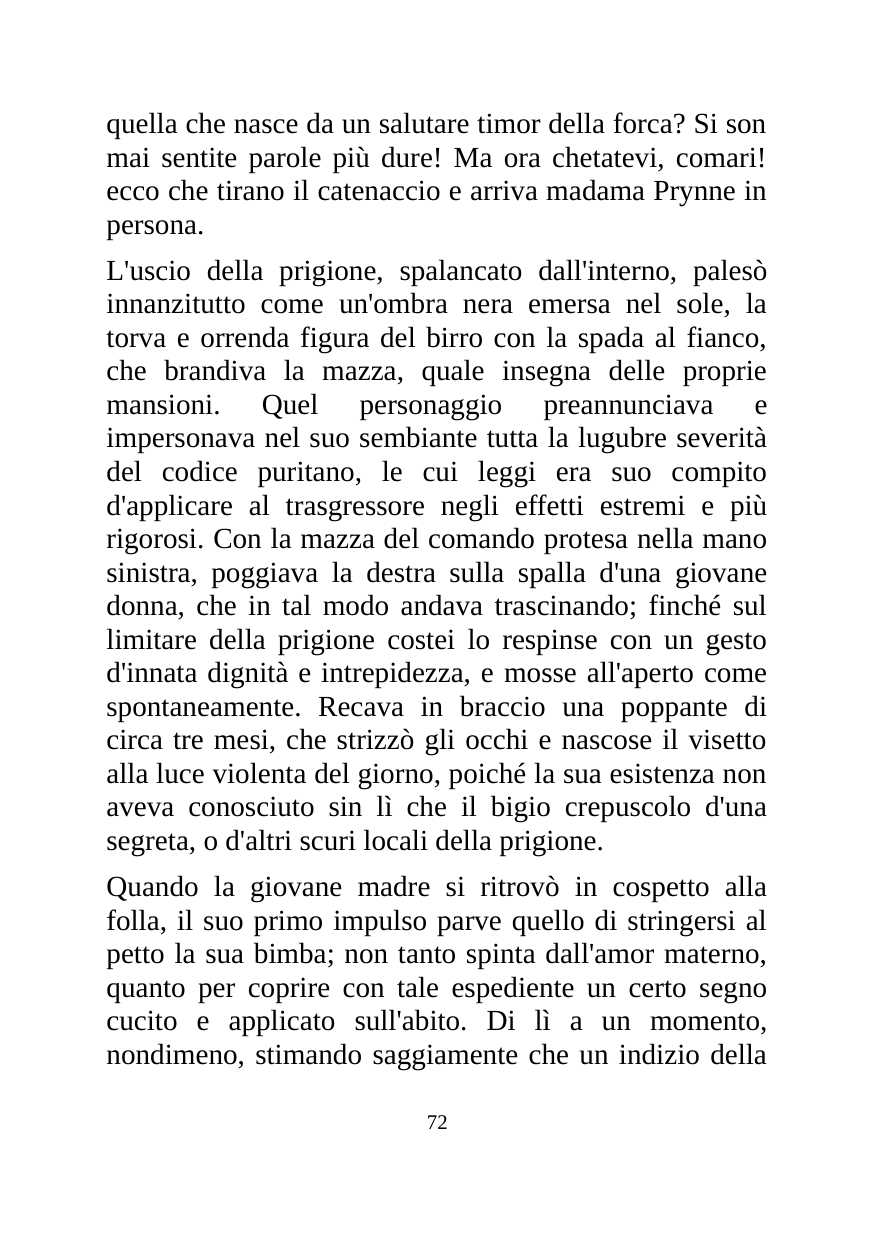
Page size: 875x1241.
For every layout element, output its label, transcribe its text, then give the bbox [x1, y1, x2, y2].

text L'uscio della prigione, spalancato dall'interno, palesò innanzitutto come un'ombra nera emersa nel sole, la torva e orrenda figura del birro con la spada al fianco, che brandiva la mazza, quale insegna delle proprie mansioni. Quel personaggio preannunciava e impersonava nel suo sembiante tutta la lugubre severità del codice puritano, le cui leggi era suo compito d'applicare al trasgressore negli effetti estremi e più rigorosi. Con la mazza del comando protesa nella mano sinistra, poggiava la destra sulla spalla d'una giovane donna, che in tal modo andava trascinando; finché sul limitare della prigione costei lo respinse con un gesto d'innata dignità e intrepidezza, e mosse all'aperto come spontaneamente. Recava in braccio una poppante di circa tre mesi, che strizzò gli occhi e nascose il visetto alla luce violenta del giorno, poiché la sua esistenza non aveva conosciuto sin lì che il bigio crepuscolo d'una segreta, o d'altri scuri locali della prigione. [106, 253, 768, 857]
text quella che nasce da un salutare timor della forca? Si son mai sentite parole più dure! Ma ora chetatevi, comari! ecco che tirano il catenaccio e arriva madama Prynne in persona. [106, 106, 768, 240]
text Quando la giovane madre si ritrovò in cospetto alla folla, il suo primo impulso parve quello di stringersi al petto la sua bimba; non tanto spinta dall'amor materno, quanto per coprire con tale espediente un certo segno cucito e applicato sull'abito. Di lì a un momento, nondimeno, stimando saggiamente che un indizio della [106, 869, 768, 1070]
